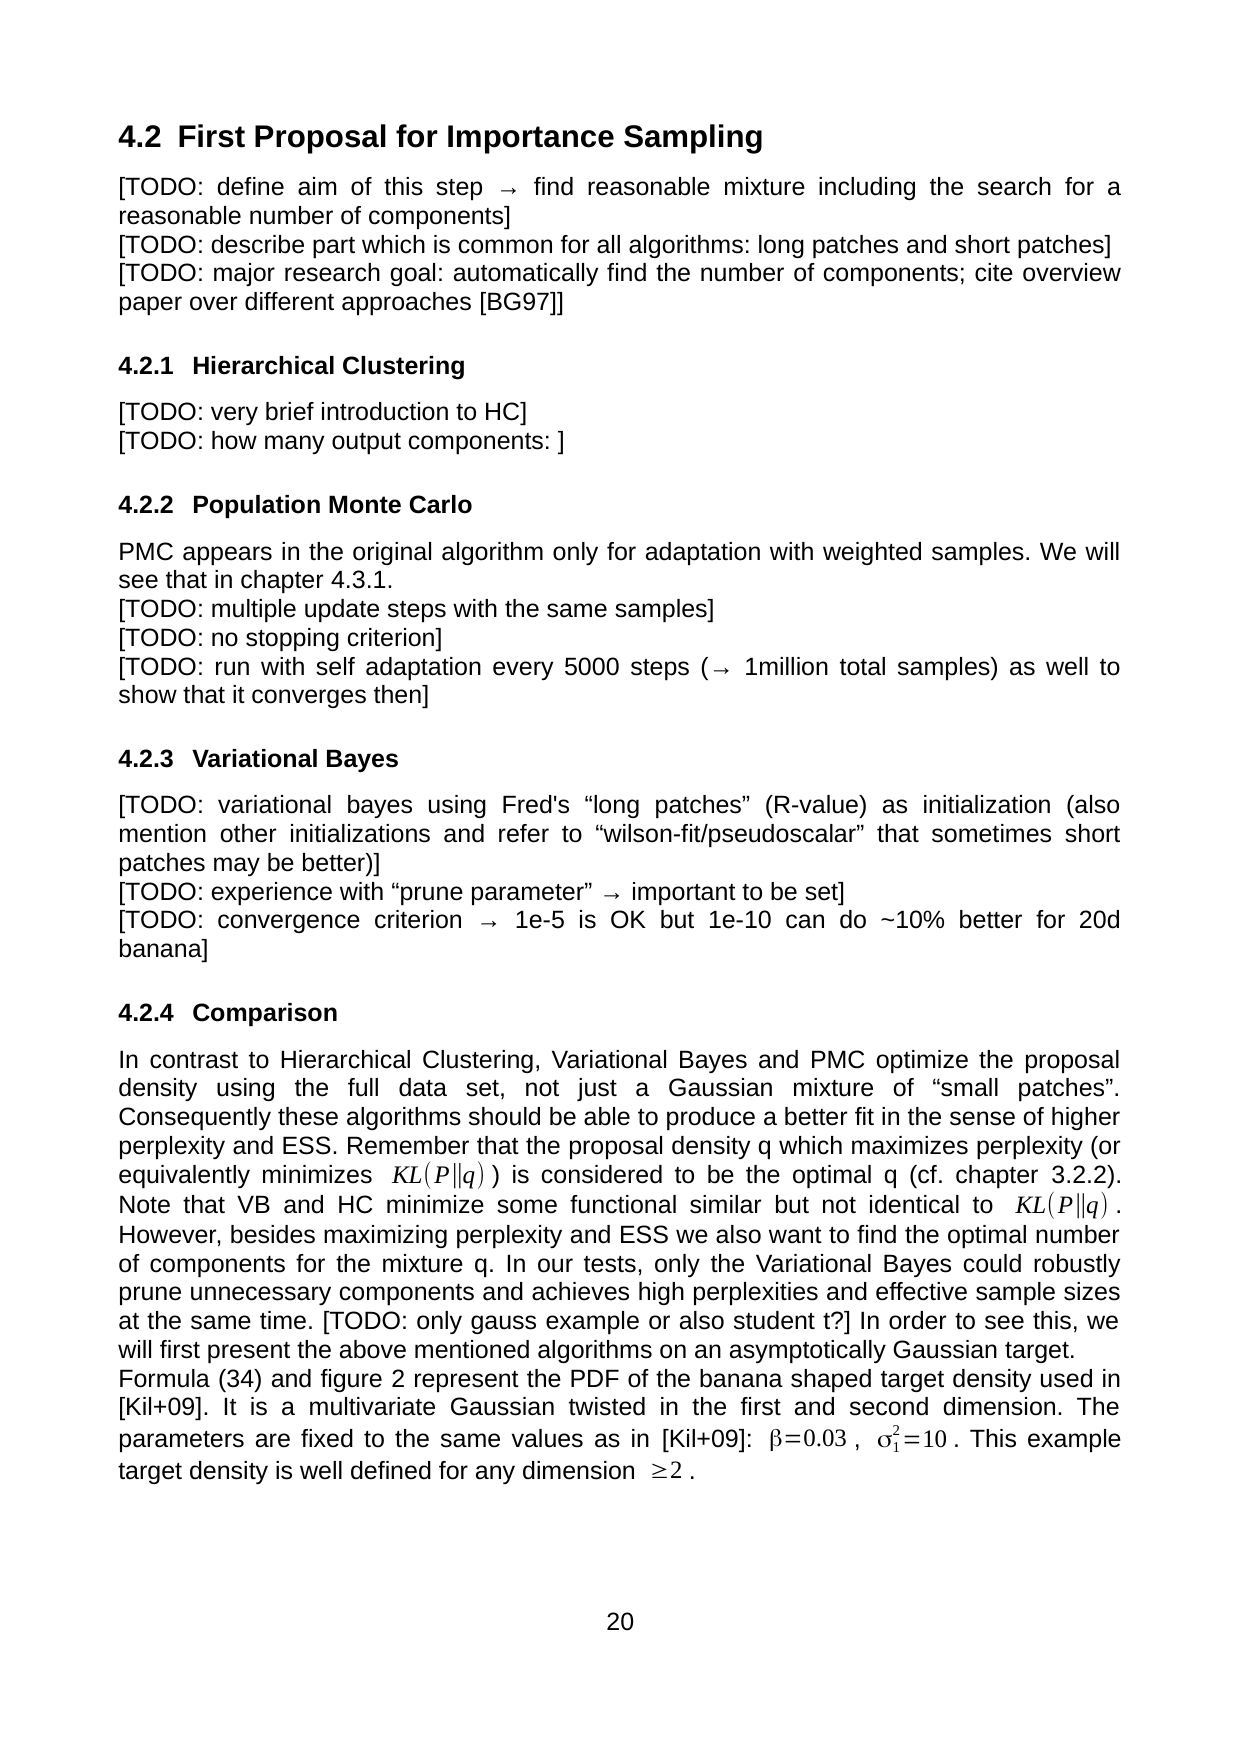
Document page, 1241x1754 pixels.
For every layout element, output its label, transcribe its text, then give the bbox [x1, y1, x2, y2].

subtitle Hierarchical Clustering [118, 351, 1122, 379]
text [TODO: experience with “prune parameter” → important to be set] [118, 877, 1122, 906]
text PMC appears in the original algorithm only for adaptation with weighted samples. We will see that in chapter 4.3.1. [118, 536, 1122, 594]
subtitle Comparison [118, 998, 1122, 1027]
text [TODO: very brief introduction to HC] [118, 397, 1122, 426]
text [TODO: convergence criterion → 1e-5 is OK but 1e-10 can do ~10% better for 20d banana] [118, 906, 1122, 963]
text In contrast to Hierarchical Clustering, Variational Bayes and PMC optimize the proposal density using the full data set, not just a Gaussian mixture of “small patches”. Consequently these algorithms should be able to produce a better fit in the sense of higher perplexity and ESS. Remember that the proposal density q which maximizes perplexity (or equivalently minimizes ) is considered to be the optimal q (cf. chapter 3.2.2). Note that VB and HC minimize some functional similar but not identical to . However, besides maximizing perplexity and ESS we also want to find the optimal number of components for the mixture q. In our tests, only the Variational Bayes could robustly prune unnecessary components and achieves high perplexities and effective sample sizes at the same time. [TODO: only gauss example or also student t?] In order to see this, we will first present the above mentioned algorithms on an asymptotically Gaussian target. [118, 1044, 1122, 1363]
text [TODO: describe part which is common for all algorithms: long patches and short patches] [118, 229, 1122, 258]
subtitle Variational Bayes [118, 744, 1122, 772]
text [TODO: run with self adaptation every 5000 steps (→ 1million total samples) as well to show that it converges then] [118, 651, 1122, 709]
text [TODO: major research goal: automatically find the number of components; cite overview paper over different approaches [BG97]] [118, 258, 1122, 316]
subtitle First Proposal for Importance Sampling [118, 118, 1122, 154]
text [TODO: how many output components: ] [118, 426, 1122, 455]
text [TODO: multiple update steps with the same samples] [118, 594, 1122, 623]
text [TODO: variational bayes using Fred's “long patches” (R-value) as initialization (also mention other initializations and refer to “wilson-fit/pseudoscalar” that sometimes short patches may be better)] [118, 791, 1122, 877]
text [TODO: define aim of this step → find reasonable mixture including the search for a reasonable number of components] [118, 172, 1122, 229]
text Formula (34) and figure 2 represent the PDF of the banana shaped target density used in [Kil+09]. It is a multivariate Gaussian twisted in the first and second dimension. The parameters are fixed to the same values as in [Kil+09]: , . This example target density is well defined for any dimension . [118, 1363, 1122, 1485]
subtitle Population Monte Carlo [118, 490, 1122, 518]
text [TODO: no stopping criterion] [118, 623, 1122, 651]
